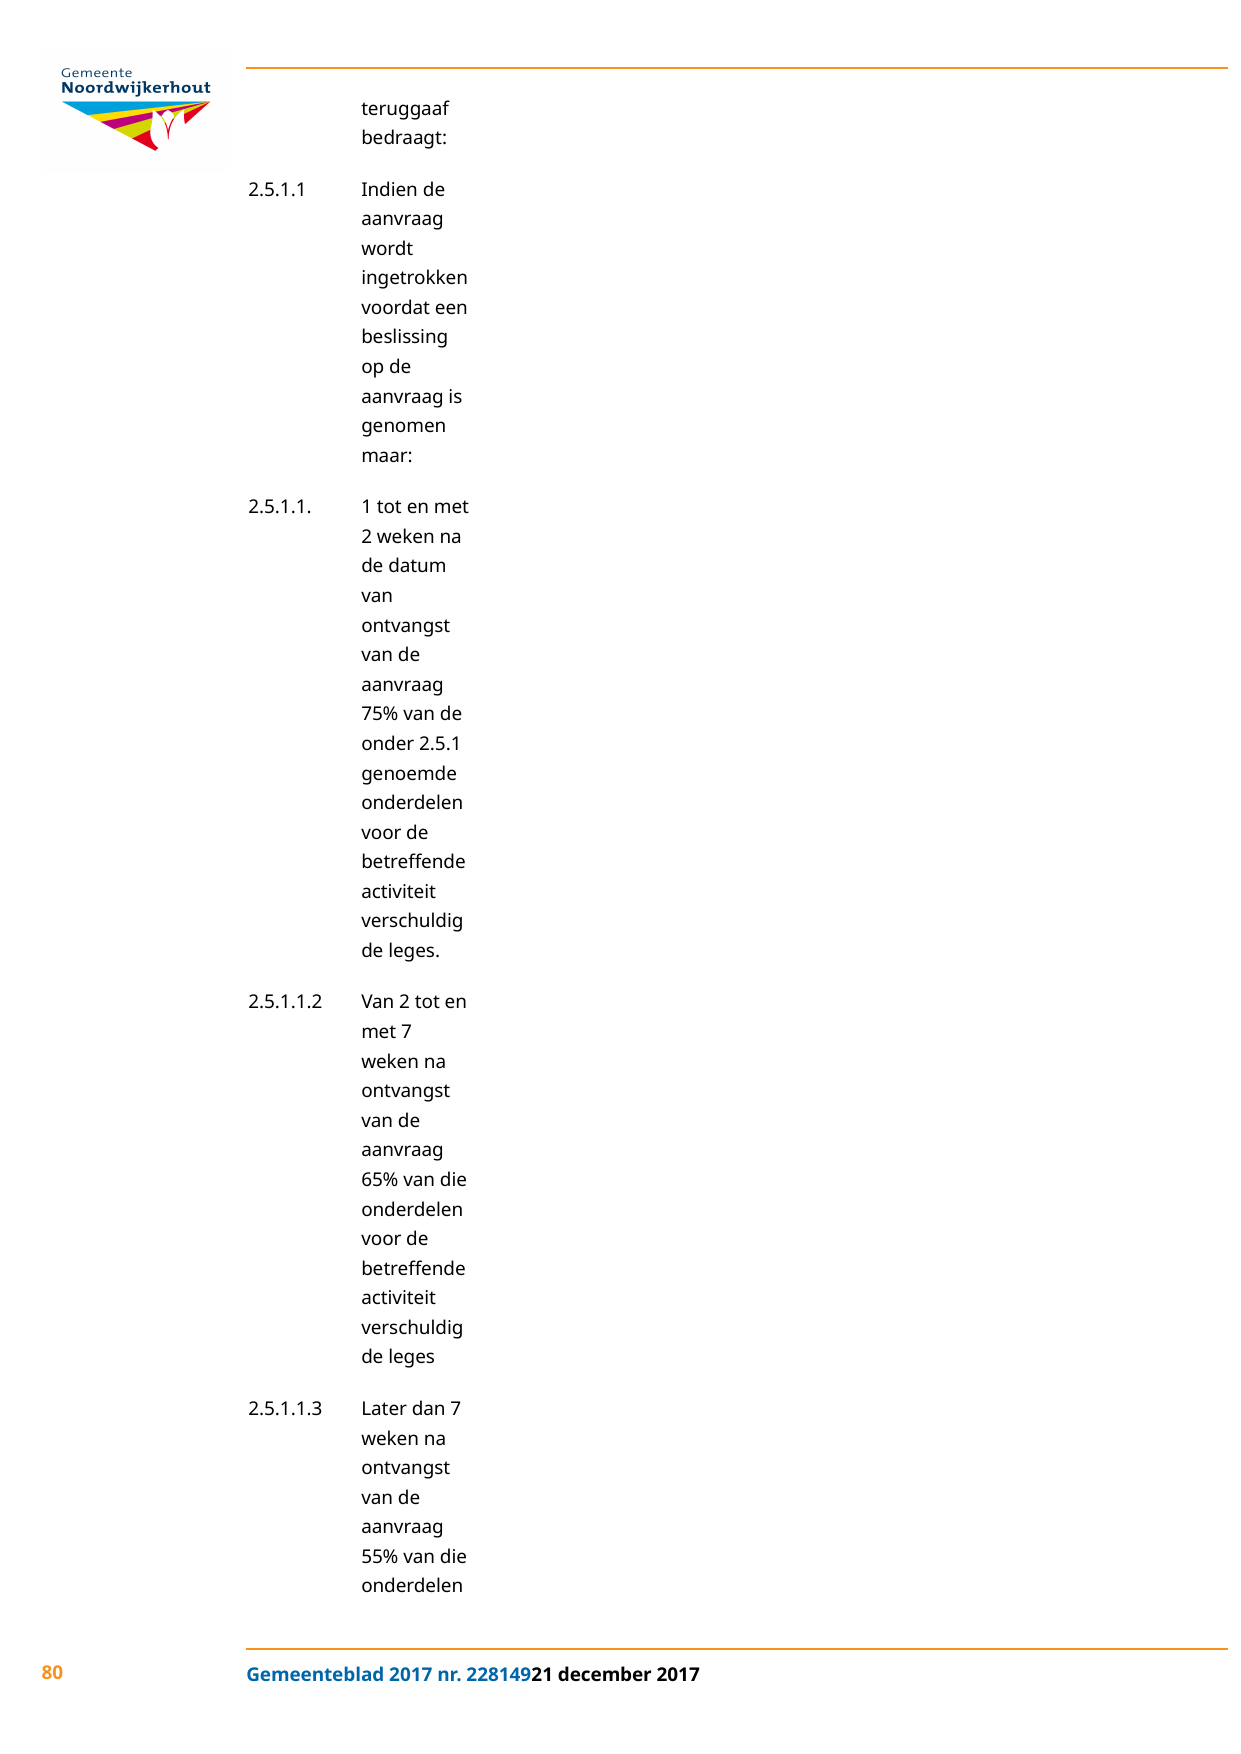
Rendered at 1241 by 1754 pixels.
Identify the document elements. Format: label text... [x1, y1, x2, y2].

table_cell [474, 963, 587, 989]
table_cell [587, 468, 700, 493]
table_cell [361, 1370, 474, 1395]
table_cell [361, 963, 474, 989]
table_cell teruggaaf bedraagt: [361, 95, 474, 150]
table_cell [587, 494, 700, 963]
table_cell [474, 989, 587, 1369]
table_cell 2.5.1.1.3 [248, 1395, 361, 1598]
table_cell [248, 1370, 361, 1395]
table_cell [474, 494, 587, 963]
table_cell [474, 468, 587, 493]
table_cell 2.5.1.1. [248, 494, 361, 963]
table_cell Indien de aanvraag wordt ingetrokken voordat een beslissing op de aanvraag is genomen maar: [361, 176, 474, 468]
table_cell [248, 150, 361, 176]
table_cell Later dan 7 weken na ontvangst van de aanvraag 55% van die onderdelen [361, 1395, 474, 1598]
table_cell 2.5.1.1 [248, 176, 361, 468]
table_cell 1 tot en met 2 weken na de datum van ontvangst van de aanvraag 75% van de onder 2.5.1 genoemde onderdelen voor de betreffende activiteit verschuldigde leges. [361, 494, 474, 963]
table_cell [474, 1395, 587, 1598]
table_cell [361, 150, 474, 176]
picture [41, 47, 231, 172]
table_cell [587, 963, 700, 989]
table_cell [587, 989, 700, 1369]
table_cell [587, 95, 700, 150]
table_cell [587, 176, 700, 468]
table_cell [361, 468, 474, 493]
table_cell [248, 468, 361, 493]
table_cell [587, 1395, 700, 1598]
table_cell 2.5.1.1.2 [248, 989, 361, 1369]
table_cell Van 2 tot en met 7 weken na ontvangst van de aanvraag 65% van die onderdelen voor de betreffende activiteit verschuldigde leges [361, 989, 474, 1369]
table_cell [474, 95, 587, 150]
table_cell [474, 176, 587, 468]
table_cell [474, 150, 587, 176]
table_cell [587, 150, 700, 176]
table_cell [474, 1370, 587, 1395]
table_cell [248, 963, 361, 989]
table_cell [248, 95, 361, 150]
table_cell [587, 1370, 700, 1395]
